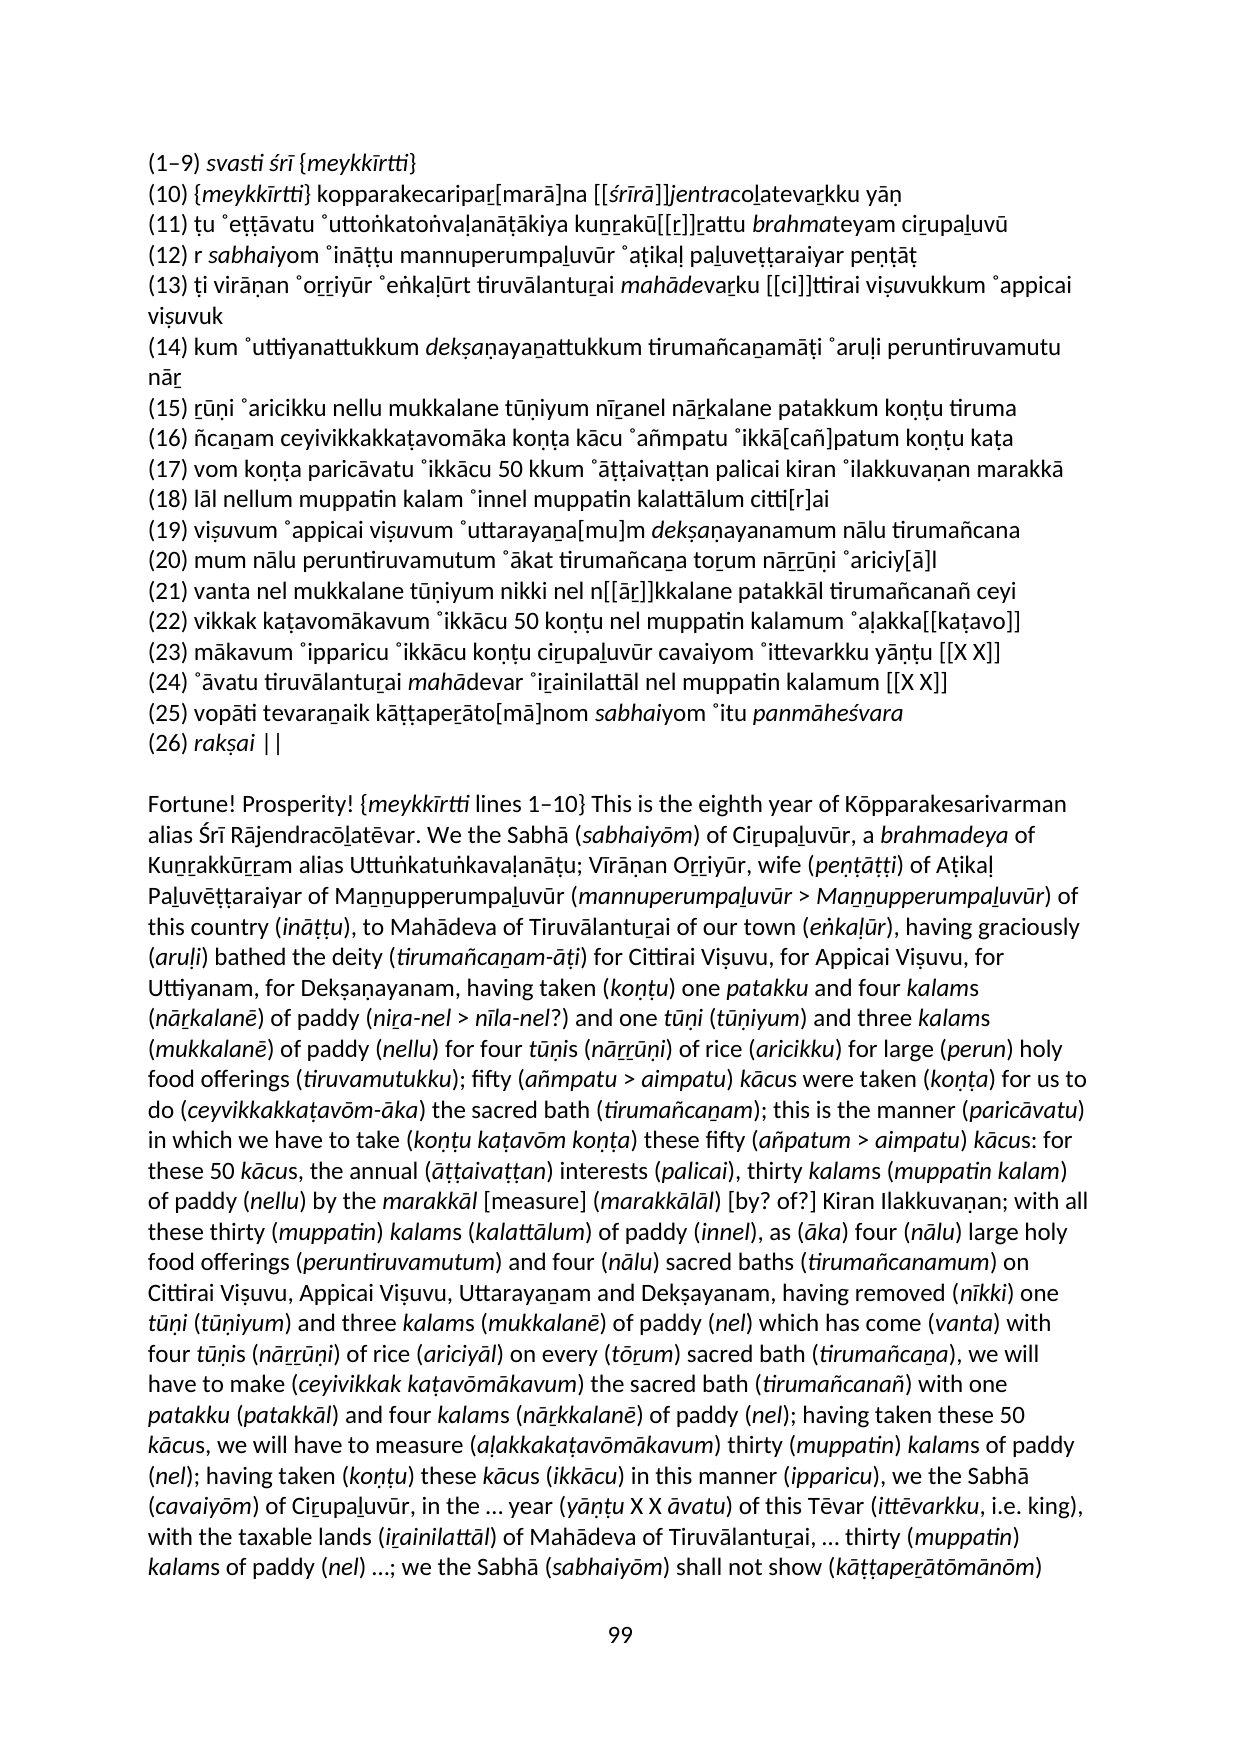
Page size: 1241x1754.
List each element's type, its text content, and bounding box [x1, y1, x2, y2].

text (14) kum ˚uttiyanattukkum dekṣaṇayaṉattukkum tirumañcaṉamāṭi ˚aruḷi peruntiruvamutu nāṟ [148, 331, 1093, 392]
text (1–9) svasti śrī {meykkīrtti} [148, 148, 1093, 178]
text (20) mum nālu peruntiruvamutum ˚ākat tirumañcaṉa toṟum nāṟṟūṇi ˚ariciy[ā]l [148, 544, 1093, 575]
text (13) ṭi virāṇan ˚oṟṟiyūr ˚eṅkaḷūrt tiruvālantuṟai mahādevaṟku [[ci]]ttirai viṣuvukkum ˚appicai viṣuvuk [148, 270, 1093, 331]
text (11) ṭu ˚eṭṭāvatu ˚uttoṅkatoṅvaḷanāṭākiya kuṉṟakū[[ṟ]]ṟattu brahmateyam ciṟupaḻuvū [148, 209, 1093, 239]
text (25) vopāti tevaraṉaik kāṭṭapeṟāto[mā]nom sabhaiyom ˚itu panmāheśvara [148, 697, 1093, 727]
text (24) ˚āvatu tiruvālantuṟai mahādevar ˚iṟainilattāl nel muppatin kalamum [[X X]] [148, 666, 1093, 697]
text (23) mākavum ˚ipparicu ˚ikkācu koṇṭu ciṟupaḻuvūr cavaiyom ˚ittevarkku yāṇṭu [[X X]] [148, 636, 1093, 666]
text Fortune! Prosperity! {meykkīrtti lines 1–10} This is the eighth year of Kōpparakesarivarman alias Śrī Rājendracōḻatēvar. We the Sabhā (sabhaiyōm) of Ciṟupaḻuvūr, a brahmadeya of Kuṉṟakkūṟṟam alias Uttuṅkatuṅkavaḷanāṭu; Vīrāṇan Oṟṟiyūr, wife (peṇṭāṭṭi) of Aṭikaḷ Paḻuvēṭṭaraiyar of Maṉṉupperumpaḻuvūr (mannuperumpaḻuvūr > Maṉṉupperumpaḻuvūr) of this country (ināṭṭu), to Mahādeva of Tiruvālantuṟai of our town (eṅkaḷūr), having graciously (aruḷi) bathed the deity (tirumañcaṉam-āṭi) for Cittirai Viṣuvu, for Appicai Viṣuvu, for Uttiyanam, for Dekṣaṇayanam, having taken (koṇṭu) one patakku and four kalams (nāṟkalanē) of paddy (niṟa-nel > nīla-nel?) and one tūṇi (tūṇiyum) and three kalams (mukkalanē) of paddy (nellu) for four tūṇis (nāṟṟūṇi) of rice (aricikku) for large (perun) holy food offerings (tiruvamutukku); fifty (añmpatu > aimpatu) kācus were taken (koṇṭa) for us to do (ceyvikkakkaṭavōm-āka) the sacred bath (tirumañcaṉam); this is the manner (paricāvatu) in which we have to take (koṇṭu kaṭavōm koṇṭa) these fifty (añpatum > aimpatu) kācus: for these 50 kācus, the annual (āṭṭaivaṭṭan) interests (palicai), thirty kalams (muppatin kalam) of paddy (nellu) by the marakkāl [measure] (marakkālāl) [by? of?] Kiran Ilakkuvaṇan; with all these thirty (muppatin) kalams (kalattālum) of paddy (innel), as (āka) four (nālu) large holy food offerings (peruntiruvamutum) and four (nālu) sacred baths (tirumañcanamum) on Cittirai Viṣuvu, Appicai Viṣuvu, Uttarayaṉam and Dekṣayanam, having removed (nīkki) one tūṇi (tūṇiyum) and three kalams (mukkalanē) of paddy (nel) which has come (vanta) with four tūṇis (nāṟṟūṇi) of rice (ariciyāl) on every (tōṟum) sacred bath (tirumañcaṉa), we will have to make (ceyivikkak kaṭavōmākavum) the sacred bath (tirumañcanañ) with one patakku (patakkāl) and four kalams (nāṟkkalanē) of paddy (nel); having taken these 50 kācus, we will have to measure (aḷakkakaṭavōmākavum) thirty (muppatin) kalams of paddy (nel); having taken (koṇṭu) these kācus (ikkācu) in this manner (ipparicu), we the Sabhā (cavaiyōm) of Ciṟupaḻuvūr, in the … year (yāṇṭu X X āvatu) of this Tēvar (ittēvarkku, i.e. king), with the taxable lands (iṟainilattāl) of Mahādeva of Tiruvālantuṟai, … thirty (muppatin) kalams of paddy (nel) …; we the Sabhā (sabhaiyōm) shall not show (kāṭṭapeṟātōmānōm) [148, 788, 1093, 1582]
text (22) vikkak kaṭavomākavum ˚ikkācu 50 koṇṭu nel muppatin kalamum ˚aḷakka[[kaṭavo]] [148, 605, 1093, 636]
text (18) lāl nellum muppatin kalam ˚innel muppatin kalattālum citti[r]ai [148, 483, 1093, 514]
text (21) vanta nel mukkalane tūṇiyum nikki nel n[[āṟ]]kkalane patakkāl tirumañcanañ ceyi [148, 575, 1093, 605]
text (16) ñcaṉam ceyivikkakkaṭavomāka koṇṭa kācu ˚añmpatu ˚ikkā[cañ]patum koṇṭu kaṭa [148, 422, 1093, 453]
text (12) r sabhaiyom ˚ināṭṭu mannuperumpaḻuvūr ˚aṭikaḷ paḻuveṭṭaraiyar peṇṭāṭ [148, 239, 1093, 270]
text (26) rakṣai || [148, 727, 1093, 758]
text (15) ṟūṇi ˚aricikku nellu mukkalane tūṇiyum nīṟanel nāṟkalane patakkum koṇṭu tiruma [148, 392, 1093, 422]
text (17) vom koṇṭa paricāvatu ˚ikkācu 50 kkum ˚āṭṭaivaṭṭan palicai kiran ˚ilakkuvaṇan marakkā [148, 453, 1093, 483]
text (10) {meykkīrtti} kopparakecaripaṟ[marā]na [[śrīrā]]jentracoḻatevaṟkku yāṇ [148, 178, 1093, 209]
text (19) viṣuvum ˚appicai viṣuvum ˚uttarayaṉa[mu]m dekṣaṇayanamum nālu tirumañcana [148, 514, 1093, 544]
